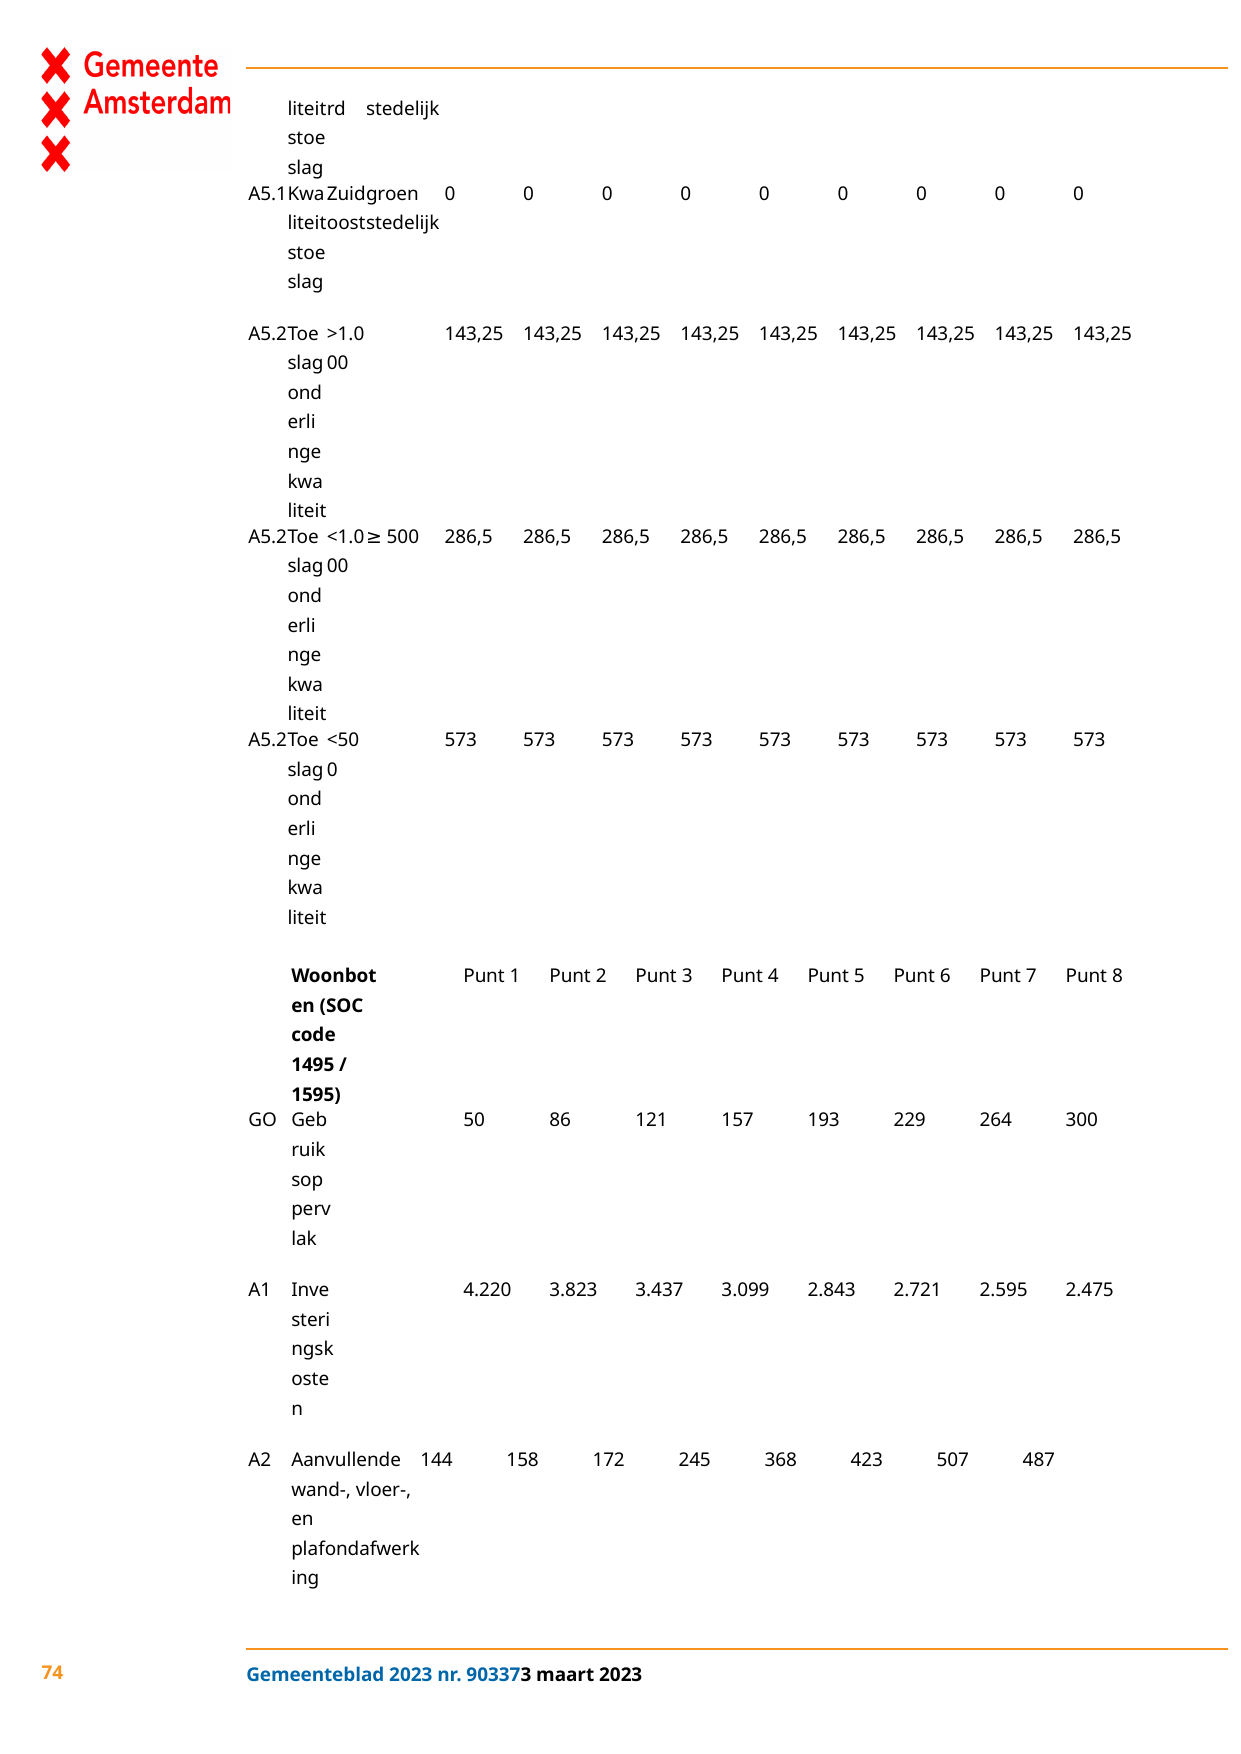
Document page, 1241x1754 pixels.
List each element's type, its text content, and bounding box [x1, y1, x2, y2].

table_cell [287, 294, 327, 320]
table_cell [444, 95, 523, 180]
table_cell 300 [1065, 1107, 1152, 1251]
table_cell 143,25 [1073, 320, 1152, 523]
table_cell [1065, 1251, 1152, 1276]
table_cell 286,5 [444, 523, 523, 726]
table_cell [721, 1251, 807, 1276]
table_cell A5.2 [248, 320, 287, 523]
table_cell 193 [807, 1107, 893, 1251]
table_cell [602, 95, 680, 180]
table_cell [916, 95, 994, 180]
table_header Punt 1 [463, 963, 549, 1107]
table_cell Zuidoost [327, 180, 366, 294]
table_cell [377, 1420, 463, 1446]
table_cell [1073, 95, 1152, 180]
table_cell [291, 1420, 334, 1446]
table_cell 0 [523, 180, 602, 294]
table_cell stedelijk [366, 95, 444, 180]
table_header [377, 963, 463, 1107]
table_cell 286,5 [837, 523, 916, 726]
table_cell [807, 1251, 893, 1276]
table_cell rd [327, 95, 366, 180]
table_cell [807, 1420, 893, 1446]
table_header Punt 4 [721, 963, 807, 1107]
table_cell 2.721 [893, 1276, 979, 1420]
table_cell 143,25 [523, 320, 602, 523]
table_cell [994, 95, 1073, 180]
table_cell 573 [994, 726, 1073, 929]
table_cell 3.099 [721, 1276, 807, 1420]
table_cell 2.595 [979, 1276, 1065, 1420]
table_cell 3.437 [635, 1276, 721, 1420]
table_cell [377, 1251, 463, 1276]
table_cell [680, 294, 759, 320]
table_header Punt 3 [635, 963, 721, 1107]
table_cell 229 [893, 1107, 979, 1251]
table_cell [463, 1420, 549, 1446]
table_header Punt 2 [549, 963, 635, 1107]
table_cell [1073, 294, 1152, 320]
table_cell [248, 294, 287, 320]
table_cell [377, 1276, 463, 1420]
table_cell A2 [248, 1446, 291, 1590]
table_cell [377, 1107, 463, 1251]
table_cell >1.000 [327, 320, 366, 523]
table_cell [759, 95, 837, 180]
table_cell [721, 1420, 807, 1446]
table_cell [979, 1251, 1065, 1276]
table_cell 143,25 [680, 320, 759, 523]
table_cell [549, 1420, 635, 1446]
table_cell [635, 1420, 721, 1446]
table_cell [334, 1276, 377, 1420]
table_cell 50 [463, 1107, 549, 1251]
table_cell [680, 95, 759, 180]
table_cell 286,5 [916, 523, 994, 726]
table_cell [327, 294, 366, 320]
table_cell 368 [764, 1446, 850, 1590]
table_cell groen stedelijk [366, 180, 444, 294]
table_header Punt 8 [1065, 963, 1152, 1107]
table_cell [366, 294, 444, 320]
table_cell 507 [936, 1446, 1022, 1590]
table_cell [602, 294, 680, 320]
table_cell 573 [444, 726, 523, 929]
table_cell 423 [850, 1446, 936, 1590]
table_cell [248, 1420, 291, 1446]
table_cell [837, 294, 916, 320]
table_cell GO [248, 1107, 291, 1251]
table_cell 286,5 [680, 523, 759, 726]
table_cell 286,5 [523, 523, 602, 726]
table_header Punt 7 [979, 963, 1065, 1107]
table_cell 143,25 [837, 320, 916, 523]
table_cell Toeslag onderlinge kwaliteit [287, 320, 327, 523]
table_header Woonboten (SOC code 1495 / 1595) [291, 963, 377, 1107]
table_cell A5.1 [248, 180, 287, 294]
table_cell ≥ 500 [366, 523, 444, 726]
table_cell [1109, 1446, 1152, 1590]
table_cell 573 [680, 726, 759, 929]
table_cell Toeslag onderlinge kwaliteit [287, 726, 327, 929]
table_cell 573 [523, 726, 602, 929]
table_cell [979, 1420, 1065, 1446]
table_cell 158 [506, 1446, 592, 1590]
table_cell 573 [837, 726, 916, 929]
table_cell 4.220 [463, 1276, 549, 1420]
table_cell Kwaliteitstoeslag [287, 95, 327, 180]
table_cell [893, 1420, 979, 1446]
table_cell 143,25 [994, 320, 1073, 523]
table_cell 0 [916, 180, 994, 294]
table_cell 0 [444, 180, 523, 294]
table_cell 487 [1023, 1446, 1108, 1590]
table_cell [334, 1420, 377, 1446]
table_cell 264 [979, 1107, 1065, 1251]
table_cell [334, 1251, 377, 1276]
table_cell 0 [994, 180, 1073, 294]
table_cell [759, 294, 837, 320]
table_cell [893, 1251, 979, 1276]
table_cell 573 [602, 726, 680, 929]
table_cell 143,25 [916, 320, 994, 523]
table_cell 0 [759, 180, 837, 294]
table_cell 143,25 [759, 320, 837, 523]
table_cell 143,25 [444, 320, 523, 523]
table_cell 2.843 [807, 1276, 893, 1420]
table_header Punt 5 [807, 963, 893, 1107]
table_cell Gebruiksoppervlak [291, 1107, 334, 1251]
table_cell Investeringskosten [291, 1276, 334, 1420]
table_cell <1.000 [327, 523, 366, 726]
table_header Punt 6 [893, 963, 979, 1107]
table_cell 86 [549, 1107, 635, 1251]
table_cell 286,5 [602, 523, 680, 726]
table_cell <500 [327, 726, 366, 929]
table_cell [291, 1251, 334, 1276]
table_cell [635, 1251, 721, 1276]
table_cell 0 [680, 180, 759, 294]
table_header [248, 963, 291, 1107]
table_cell 245 [678, 1446, 764, 1590]
table_cell 286,5 [1073, 523, 1152, 726]
table_cell A5.1 [248, 95, 287, 180]
table_cell Kwaliteitstoeslag [287, 180, 327, 294]
table_cell [837, 95, 916, 180]
table_cell A5.2 [248, 523, 287, 726]
table_cell Aanvullende wand-, vloer-, en plafondafwerking [291, 1446, 420, 1590]
table_cell 172 [592, 1446, 678, 1590]
table_cell 143,25 [602, 320, 680, 523]
table_cell [366, 726, 444, 929]
table_cell 121 [635, 1107, 721, 1251]
table_cell [334, 1107, 377, 1251]
table_cell 573 [916, 726, 994, 929]
table_cell [523, 95, 602, 180]
table_cell [916, 294, 994, 320]
table_cell A1 [248, 1276, 291, 1420]
table_cell A5.2 [248, 726, 287, 929]
table_cell 144 [420, 1446, 506, 1590]
table_cell 0 [1073, 180, 1152, 294]
table_cell 157 [721, 1107, 807, 1251]
table_cell 286,5 [759, 523, 837, 726]
table_cell [366, 320, 444, 523]
table_cell 3.823 [549, 1276, 635, 1420]
table_cell 573 [1073, 726, 1152, 929]
table_cell [248, 1251, 291, 1276]
table_cell [444, 294, 523, 320]
table_cell Toeslag onderlinge kwaliteit [287, 523, 327, 726]
table_cell [994, 294, 1073, 320]
table_cell 573 [759, 726, 837, 929]
picture [41, 47, 231, 172]
table_cell 2.475 [1065, 1276, 1152, 1420]
table_cell 0 [837, 180, 916, 294]
table_cell 0 [602, 180, 680, 294]
table_cell [1065, 1420, 1152, 1446]
table_cell [463, 1251, 549, 1276]
table_cell [549, 1251, 635, 1276]
table_cell [523, 294, 602, 320]
table_cell 286,5 [994, 523, 1073, 726]
